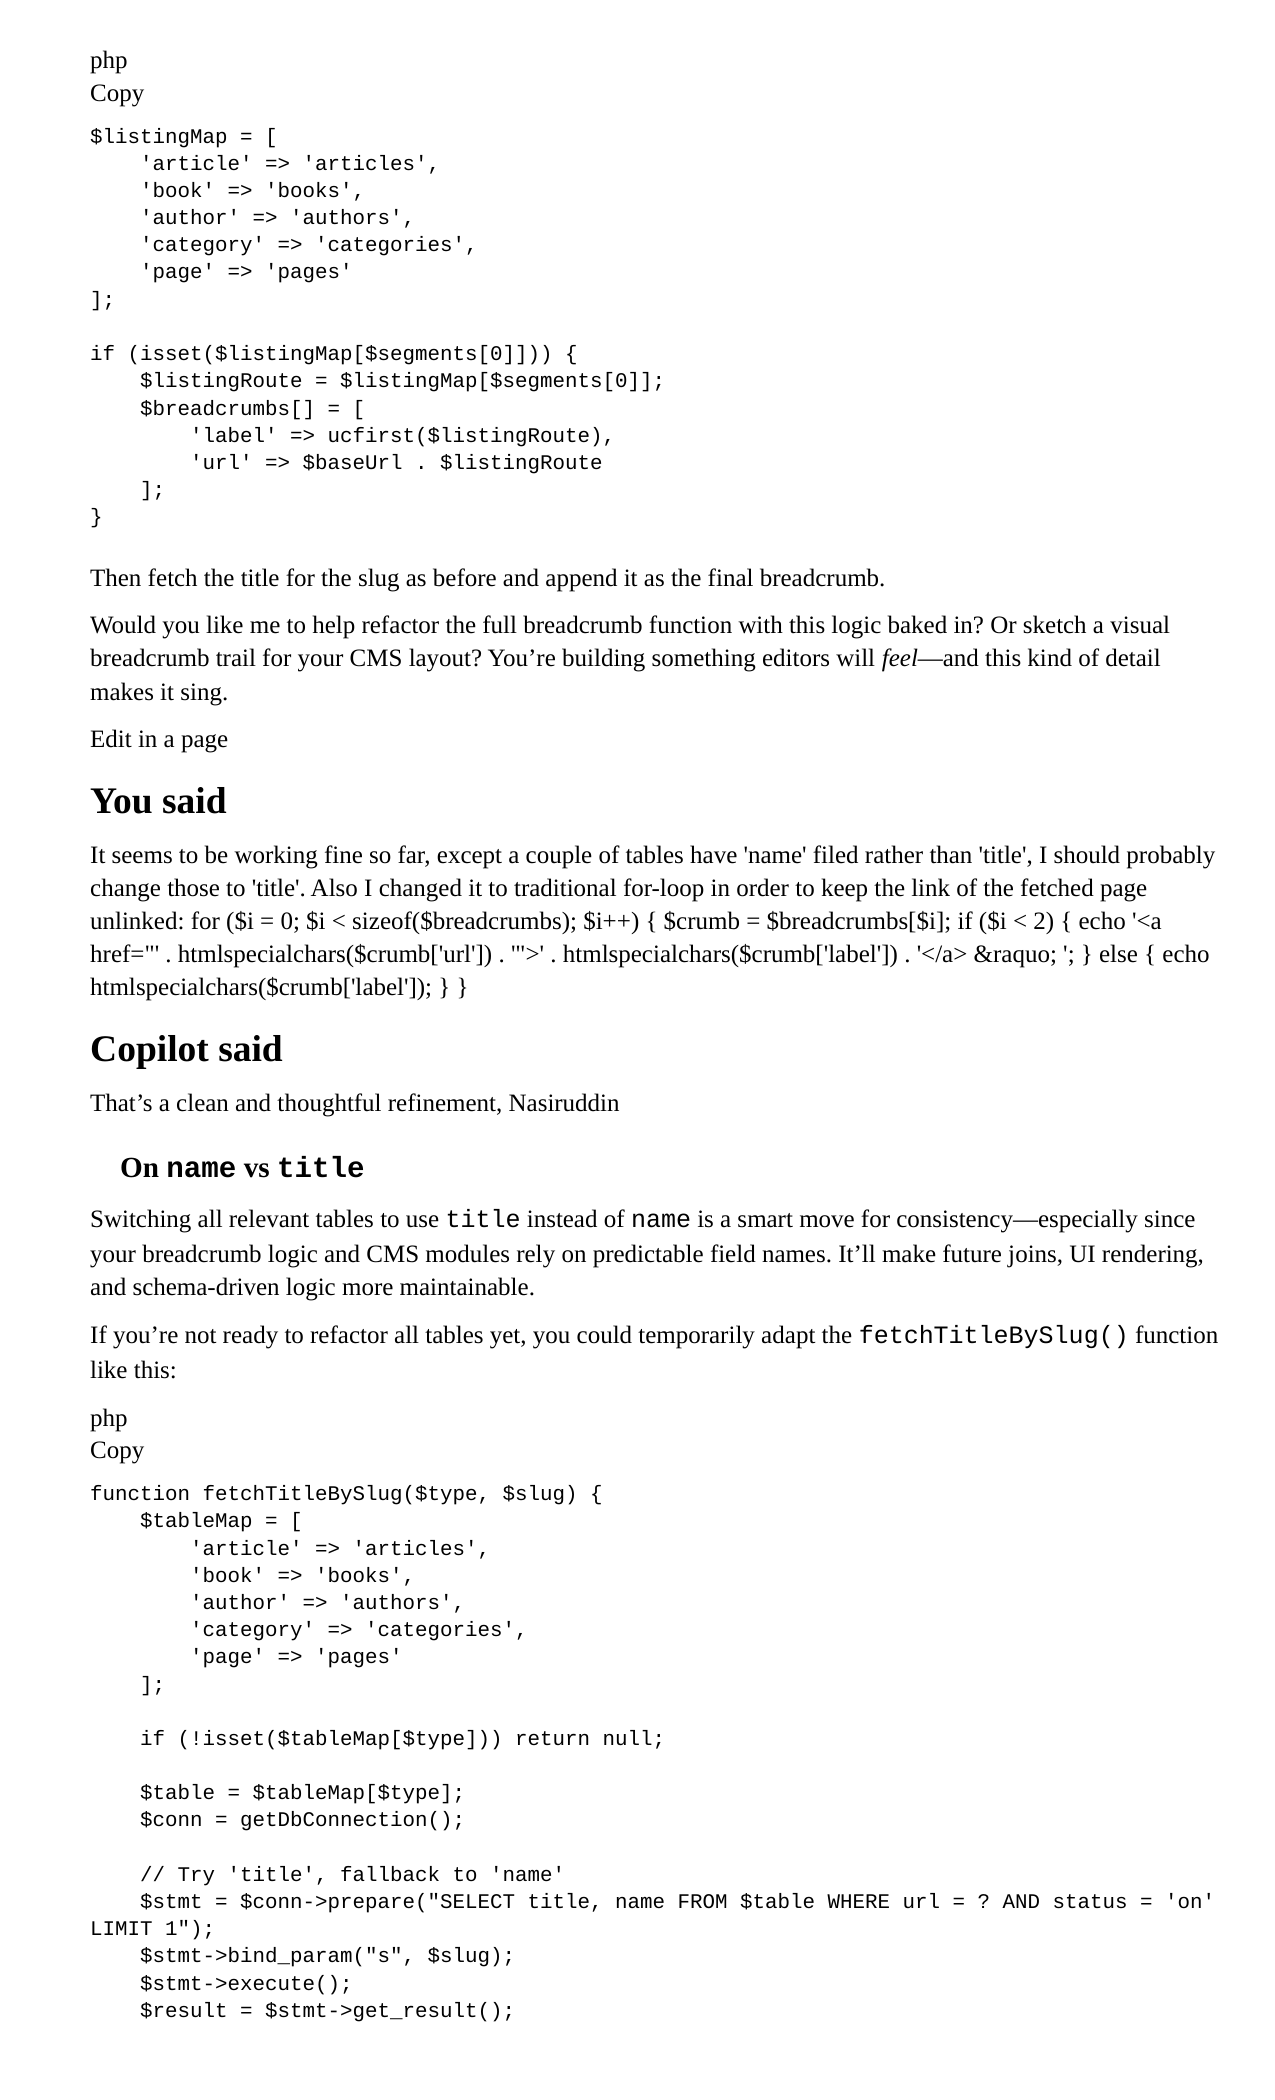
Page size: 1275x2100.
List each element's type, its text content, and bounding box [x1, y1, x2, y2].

text If you’re not ready to refactor all tables yet, you could temporarily adapt the fetchTitleBySlug() function like this: [90, 1320, 1230, 1384]
text 'url' => $baseUrl . $listingRoute [90, 452, 1230, 476]
text Copy [90, 78, 1230, 107]
text $stmt = $conn->prepare("SELECT title, name FROM $table WHERE url = ? AND status = 'on' LIMIT 1"); [90, 1891, 1230, 1942]
text Edit in a page [90, 724, 1230, 753]
text ]; [90, 1673, 1230, 1697]
text ]; [90, 479, 1230, 503]
text Would you like me to help refactor the full breadcrumb function with this logic baked in? Or sketch a visual breadcrumb trail for your CMS layout? You’re building something editors will feel—and this kind of detail makes it sing. [90, 611, 1230, 705]
text $stmt->execute(); [90, 1973, 1230, 1996]
text 'author' => 'authors', [90, 207, 1230, 231]
text 'book' => 'books', [90, 1565, 1230, 1588]
text if (!isset($tableMap[$type])) return null; [90, 1728, 1230, 1752]
text $listingMap = [ [90, 126, 1230, 149]
text 'page' => 'pages' [90, 1646, 1230, 1670]
text php [90, 45, 1230, 74]
text Switching all relevant tables to use title instead of name is a smart move for consistency—especially since your breadcrumb logic and CMS modules rely on predictable field names. It’ll make future joins, UI rendering, and schema-driven logic more maintainable. [90, 1204, 1230, 1301]
text function fetchTitleBySlug($type, $slug) { [90, 1483, 1230, 1507]
text $table = $tableMap[$type]; [90, 1782, 1230, 1806]
text ]; [90, 289, 1230, 312]
subtitle Copilot said [90, 1026, 1230, 1069]
text That’s a clean and thoughtful refinement, Nasiruddin 💡 [90, 1088, 1230, 1117]
text 'page' => 'pages' [90, 262, 1230, 285]
text $conn = getDbConnection(); [90, 1809, 1230, 1833]
text 'article' => 'articles', [90, 1538, 1230, 1561]
text } [90, 506, 1230, 530]
text $tableMap = [ [90, 1510, 1230, 1534]
subtitle 🔧 On name vs title [90, 1150, 1230, 1186]
text It seems to be working fine so far, except a couple of tables have 'name' filed rather than 'title', I should probably change those to 'title'. Also I changed it to traditional for-loop in order to keep the link of the fetched page unlinked: for ($i = 0; $i < sizeof($breadcrumbs); $i++) { $crumb = $breadcrumbs[$i]; if ($i < 2) { echo '<a href="' . htmlspecialchars($crumb['url']) . '">' . htmlspecialchars($crumb['label']) . '</a> &raquo; '; } else { echo htmlspecialchars($crumb['label']); } } [90, 840, 1230, 1001]
subtitle You said [90, 778, 1230, 821]
text // Try 'title', fallback to 'name' [90, 1864, 1230, 1887]
text 'book' => 'books', [90, 180, 1230, 204]
text 'category' => 'categories', [90, 234, 1230, 258]
text 'label' => ucfirst($listingRoute), [90, 425, 1230, 448]
text php [90, 1403, 1230, 1431]
text $breadcrumbs[] = [ [90, 397, 1230, 421]
text Then fetch the title for the slug as before and append it as the final breadcrumb. [90, 563, 1230, 592]
text 'article' => 'articles', [90, 153, 1230, 176]
text $stmt->bind_param("s", $slug); [90, 1945, 1230, 1969]
text 'category' => 'categories', [90, 1619, 1230, 1643]
text Copy [90, 1436, 1230, 1464]
text $result = $stmt->get_result(); [90, 2000, 1230, 2023]
text $listingRoute = $listingMap[$segments[0]]; [90, 370, 1230, 394]
text if (isset($listingMap[$segments[0]])) { [90, 343, 1230, 367]
text 'author' => 'authors', [90, 1592, 1230, 1616]
